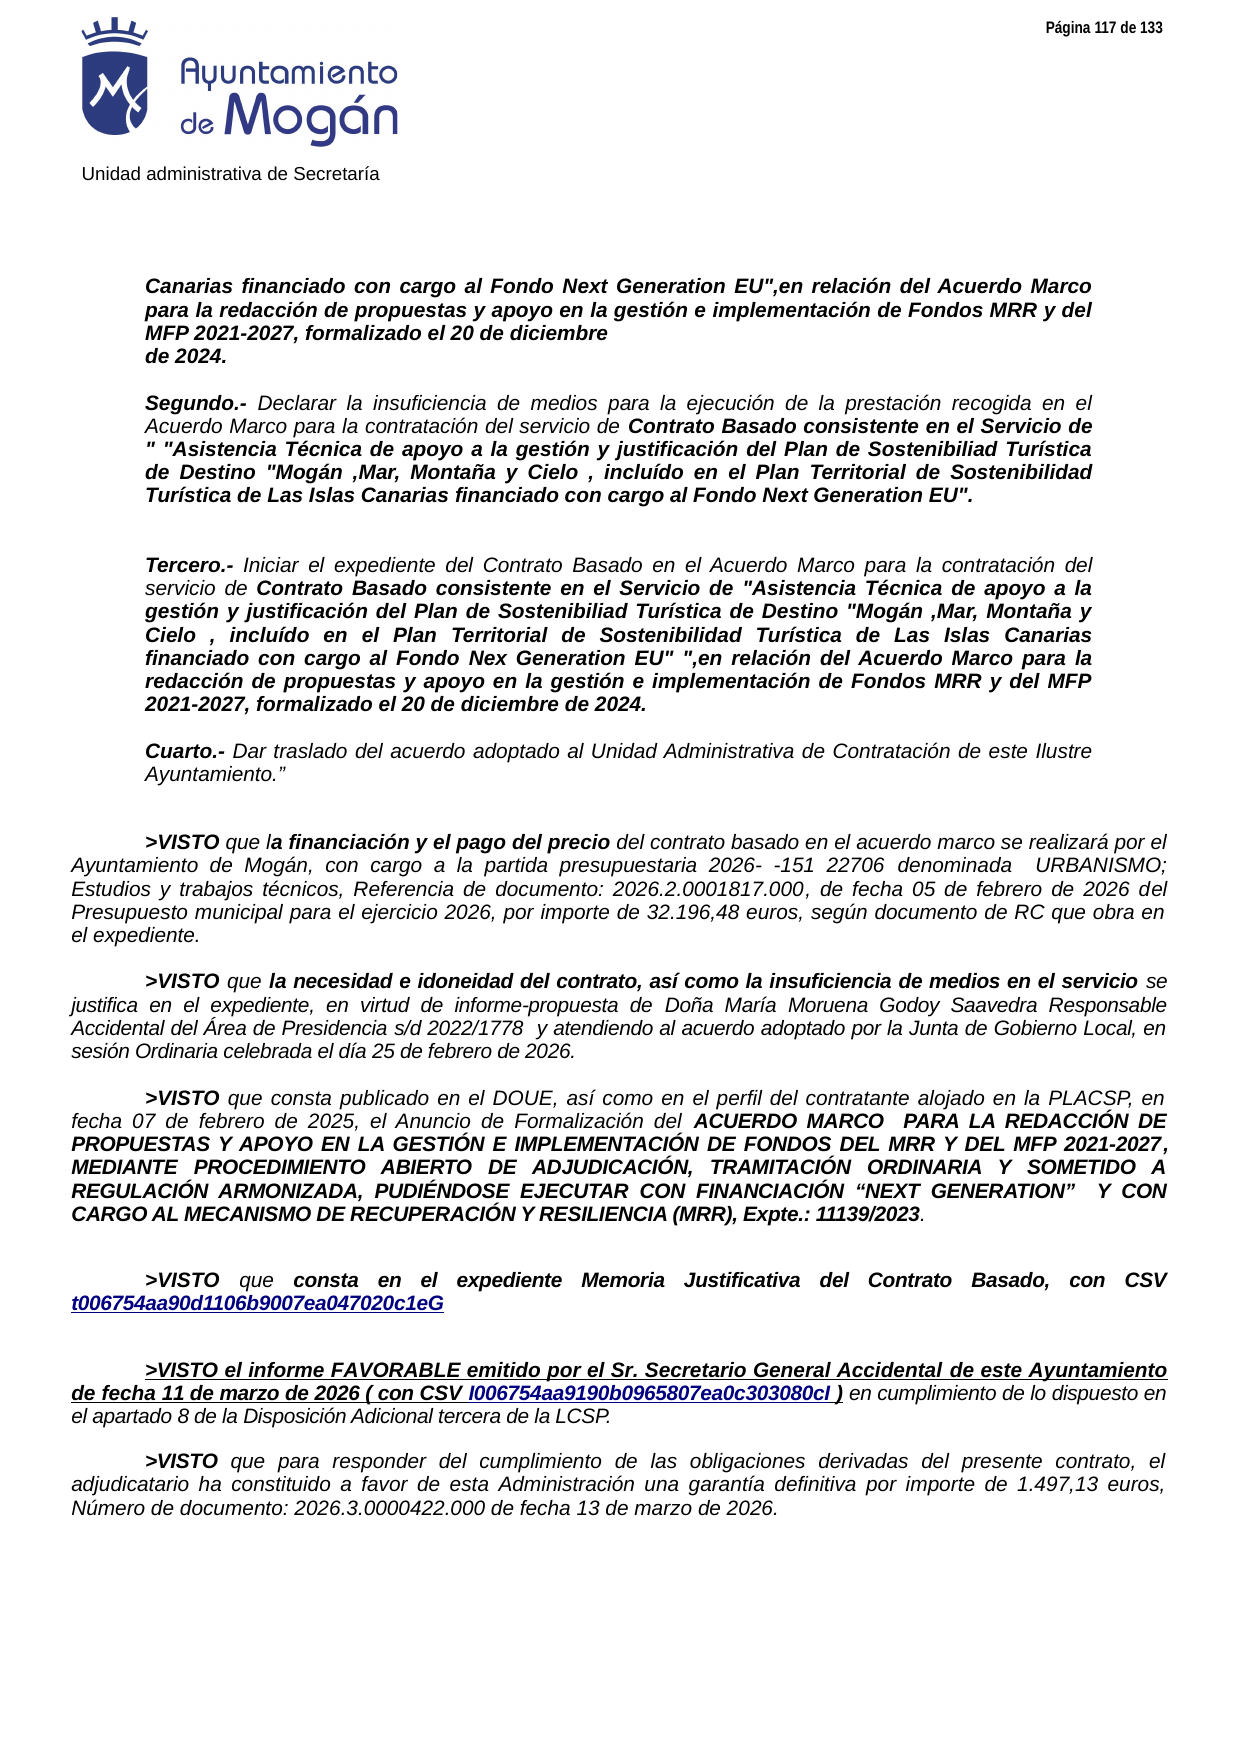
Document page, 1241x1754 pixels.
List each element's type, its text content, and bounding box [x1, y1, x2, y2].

text >VISTO que consta en el expediente Memoria Justificativa del Contrato Basado, con CSV t006754aa90d1106b9007ea047020c1eG [71, 1269, 1169, 1315]
text >VISTO el informe FAVORABLE emitido por el Sr. Secretario General Accidental de este Ayuntamiento de fecha 11 de marzo de 2026 ( con CSV I006754aa9190b0965807ea0c303080cI ) en cumplimiento de lo dispuesto en el apartado 8 de la Disposición Adicional tercera de la LCSP. [71, 1358, 1169, 1428]
text Segundo.- Declarar la insuficiencia de medios para la ejecución de la prestación recogida en el Acuerdo Marco para la contratación del servicio de Contrato Basado consistente en el Servicio de " "Asistencia Técnica de apoyo a la gestión y justificación del Plan de Sostenibiliad Turística de Destino "Mogán ,Mar, Montaña y Cielo , incluído en el Plan Territorial de Sostenibilidad Turística de Las Islas Canarias financiado con cargo al Fondo Next Generation EU". [145, 368, 1095, 507]
text Cuarto.- Dar traslado del acuerdo adoptado al Unidad Administrativa de Contratación de este Ilustre Ayuntamiento.” [145, 739, 1095, 786]
text >VISTO que la necesidad e idoneidad del contrato, así como la insuficiencia de medios en el servicio se justifica en el expediente, en virtud de informe-propuesta de Doña María Moruena Godoy Saavedra Responsable Accidental del Área de Presidencia s/d 2022/1778 y atendiendo al acuerdo adoptado por la Junta de Gobierno Local, en sesión Ordinaria celebrada el día 25 de febrero de 2026. [71, 970, 1169, 1063]
text Canarias financiado con cargo al Fondo Next Generation EU",en relación del Acuerdo Marco para la redacción de propuestas y apoyo en la gestión e implementación de Fondos MRR y del MFP 2021-2027, formalizado el 20 de diciembre [145, 275, 1095, 344]
text >VISTO que para responder del cumplimiento de las obligaciones derivadas del presente contrato, el adjudicatario ha constituido a favor de esta Administración una garantía definitiva por importe de 1.497,13 euros, Número de documento: 2026.3.0000422.000 de fecha 13 de marzo de 2026. [71, 1449, 1169, 1519]
text >VISTO que la financiación y el pago del precio del contrato basado en el acuerdo marco se realizará por el Ayuntamiento de Mogán, con cargo a la partida presupuestaria 2026- -151 22706 denominada URBANISMO; Estudios y trabajos técnicos, Referencia de documento: 2026.2.0001817.000, de fecha 05 de febrero de 2026 del Presupuesto municipal para el ejercicio 2026, por importe de 32.196,48 euros, según documento de RC que obra en el expediente. [71, 831, 1169, 947]
text >VISTO que consta publicado en el DOUE, así como en el perfil del contratante alojado en la PLACSP, en fecha 07 de febrero de 2025, el Anuncio de Formalización del ACUERDO MARCO PARA LA REDACCIÓN DE PROPUESTAS Y APOYO EN LA GESTIÓN E IMPLEMENTACIÓN DE FONDOS DEL MRR Y DEL MFP 2021-2027, MEDIANTE PROCEDIMIENTO ABIERTO DE ADJUDICACIÓN, TRAMITACIÓN ORDINARIA Y SOMETIDO A REGULACIÓN ARMONIZADA, PUDIÉNDOSE EJECUTAR CON FINANCIACIÓN “NEXT GENERATION” Y CON CARGO AL MECANISMO DE RECUPERACIÓN Y RESILIENCIA (MRR), Expte.: 11139/2023. [71, 1086, 1169, 1226]
picture [81, 17, 398, 153]
text Tercero.- Iniciar el expediente del Contrato Basado en el Acuerdo Marco para la contratación del servicio de Contrato Basado consistente en el Servicio de "Asistencia Técnica de apoyo a la gestión y justificación del Plan de Sostenibiliad Turística de Destino "Mogán ,Mar, Montaña y Cielo , incluído en el Plan Territorial de Sostenibilidad Turística de Las Islas Canarias financiado con cargo al Fondo Nex Generation EU" ",en relación del Acuerdo Marco para la redacción de propuestas y apoyo en la gestión e implementación de Fondos MRR y del MFP 2021-2027, formalizado el 20 de diciembre de 2024. [145, 530, 1095, 716]
text de 2024. [145, 344, 1095, 368]
